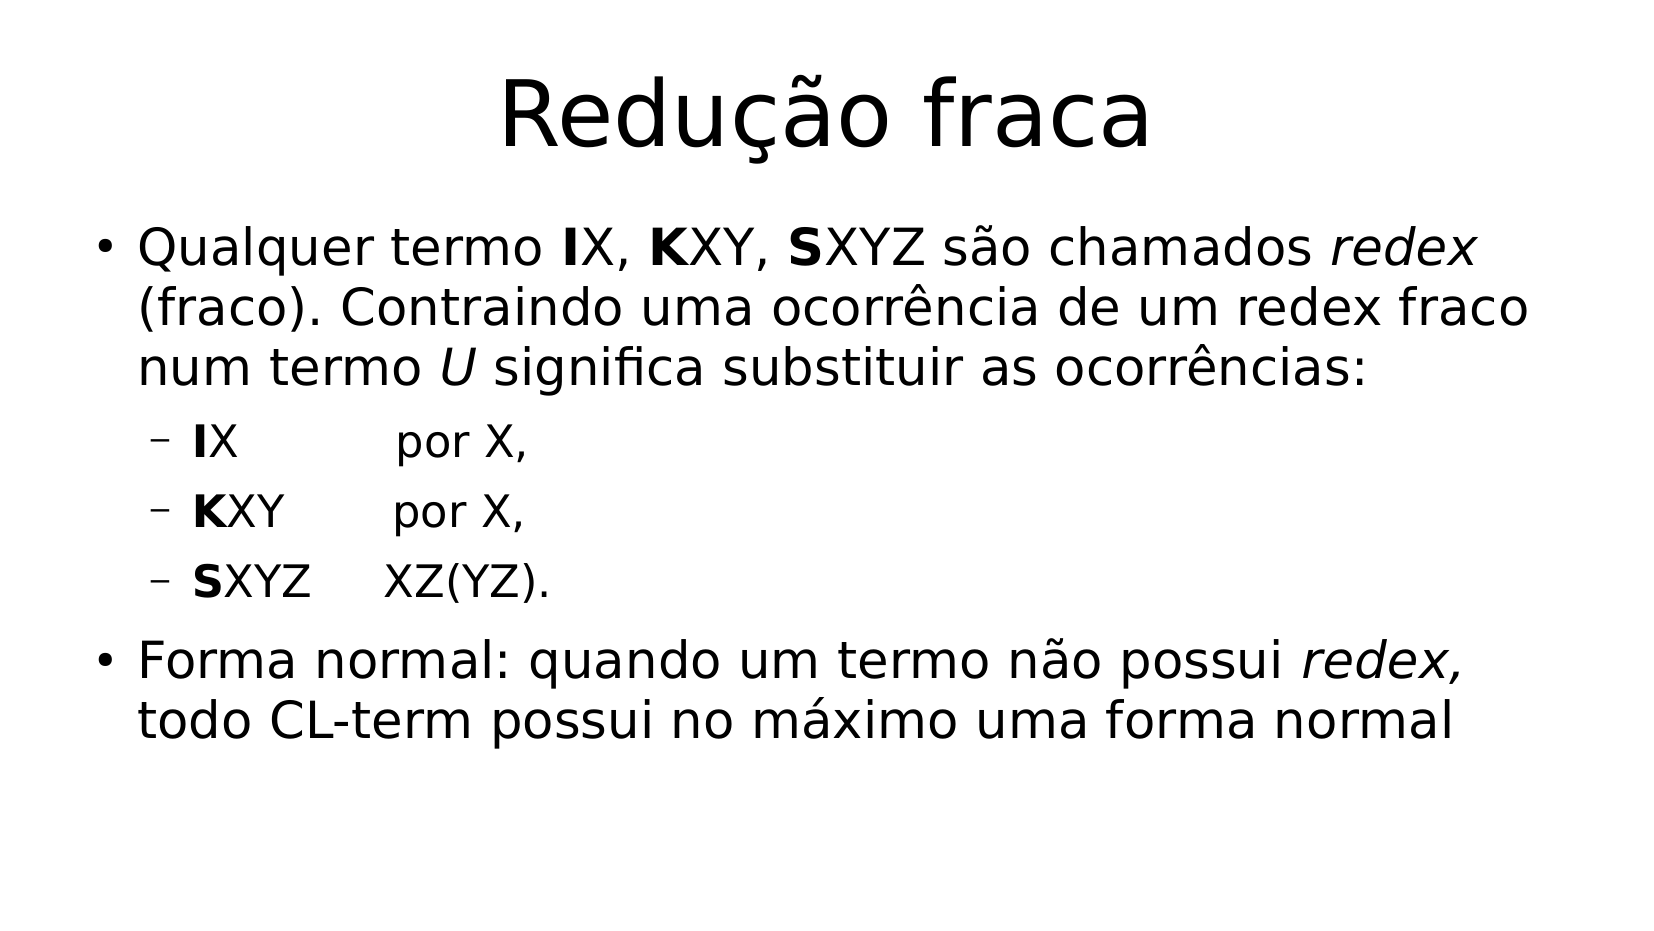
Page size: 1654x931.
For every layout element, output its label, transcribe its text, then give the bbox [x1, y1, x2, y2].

list Qualquer termo IX, KXY, SXYZ são chamados redex (fraco). Contraindo uma ocorrência de um redex fraco num termo U significa substituir as ocorrências: IX por X, KXY por X, SXYZ XZ(YZ). Forma normal: quando um termo não possui redex, todo CL-term possui no máximo uma forma normal [82, 217, 1571, 758]
title Redução fraca [82, 37, 1571, 193]
